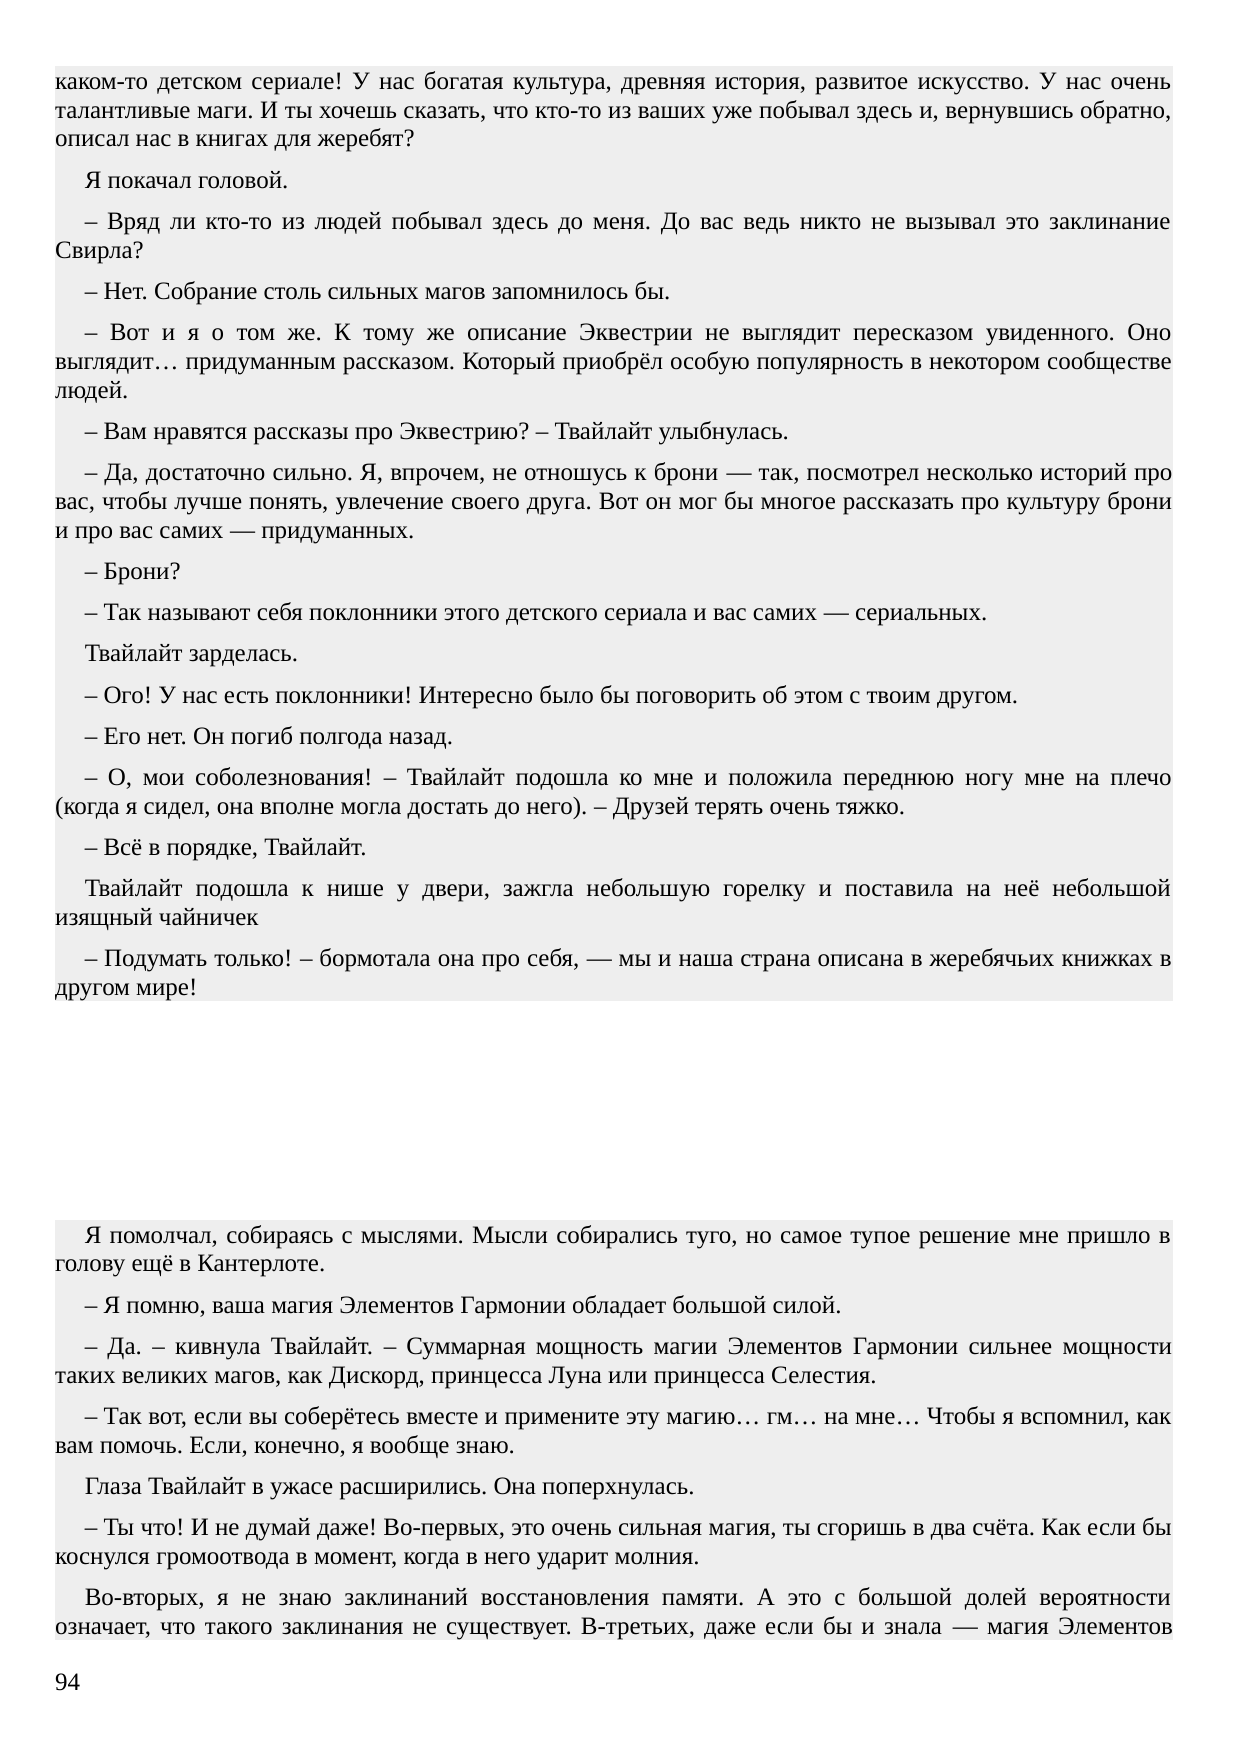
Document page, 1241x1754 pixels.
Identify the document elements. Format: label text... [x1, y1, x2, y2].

text каком-то детском сериале! У нас богатая культура, древняя история, развитое искусство. У нас очень талантливые маги. И ты хочешь сказать, что кто-то из ваших уже побывал здесь и, вернувшись обратно, описал нас в книгах для жеребят? [55, 66, 1173, 152]
text – Нет. Собрание столь сильных магов запомнилось бы. [55, 276, 1173, 305]
text – Вам нравятся рассказы про Эквестрию? – Твайлайт улыбнулась. [55, 416, 1173, 445]
text – Его нет. Он погиб полгода назад. [55, 721, 1173, 750]
text Глаза Твайлайт в ужасе расширились. Она поперхнулась. [55, 1471, 1173, 1500]
text Твайлайт зарделась. [55, 638, 1173, 667]
text Я покачал головой. [55, 165, 1173, 193]
text Во-вторых, я не знаю заклинаний восстановления памяти. А это с большой долей вероятности означает, что такого заклинания не существует. В-третьих, даже если бы и знала — магия Элементов [55, 1582, 1173, 1640]
text – Так называют себя поклонники этого детского сериала и вас самих — сериальных. [55, 597, 1173, 626]
text – Брони? [55, 556, 1173, 585]
text Твайлайт подошла к нише у двери, зажгла небольшую горелку и поставила на неё небольшой изящный чайничек [55, 873, 1173, 931]
text – Ого! У нас есть поклонники! Интересно было бы поговорить об этом с твоим другом. [55, 680, 1173, 708]
text – Да, достаточно сильно. Я, впрочем, не отношусь к брони — так, посмотрел несколько историй про вас, чтобы лучше понять, увлечение своего друга. Вот он мог бы многое рассказать про культуру брони и про вас самих — придуманных. [55, 457, 1173, 543]
text – Вряд ли кто-то из людей побывал здесь до меня. До вас ведь никто не вызывал это заклинание Свирла? [55, 206, 1173, 263]
text – Ты что! И не думай даже! Во-первых, это очень сильная магия, ты сгоришь в два счёта. Как если бы коснулся громоотвода в момент, когда в него ударит молния. [55, 1512, 1173, 1570]
text – Я помню, ваша магия Элементов Гармонии обладает большой силой. [55, 1290, 1173, 1318]
text Я помолчал, собираясь с мыслями. Мысли собирались туго, но самое тупое решение мне пришло в голову ещё в Кантерлоте. [55, 1220, 1173, 1277]
text – Да. – кивнула Твайлайт. – Суммарная мощность магии Элементов Гармонии сильнее мощности таких великих магов, как Дискорд, принцесса Луна или принцесса Селестия. [55, 1331, 1173, 1388]
text – О, мои соболезнования! – Твайлайт подошла ко мне и положила переднюю ногу мне на плечо (когда я сидел, она вполне могла достать до него). – Друзей терять очень тяжко. [55, 762, 1173, 820]
text – Вот и я о том же. К тому же описание Эквестрии не выглядит пересказом увиденного. Оно выглядит… придуманным рассказом. Который приобрёл особую популярность в некотором сообществе людей. [55, 317, 1173, 403]
text – Подумать только! – бормотала она про себя, — мы и наша страна описана в жеребячьих книжках в другом мире! [55, 943, 1173, 1001]
text – Всё в порядке, Твайлайт. [55, 832, 1173, 861]
text – Так вот, если вы соберётесь вместе и примените эту магию… гм… на мне… Чтобы я вспомнил, как вам помочь. Если, конечно, я вообще знаю. [55, 1401, 1173, 1458]
